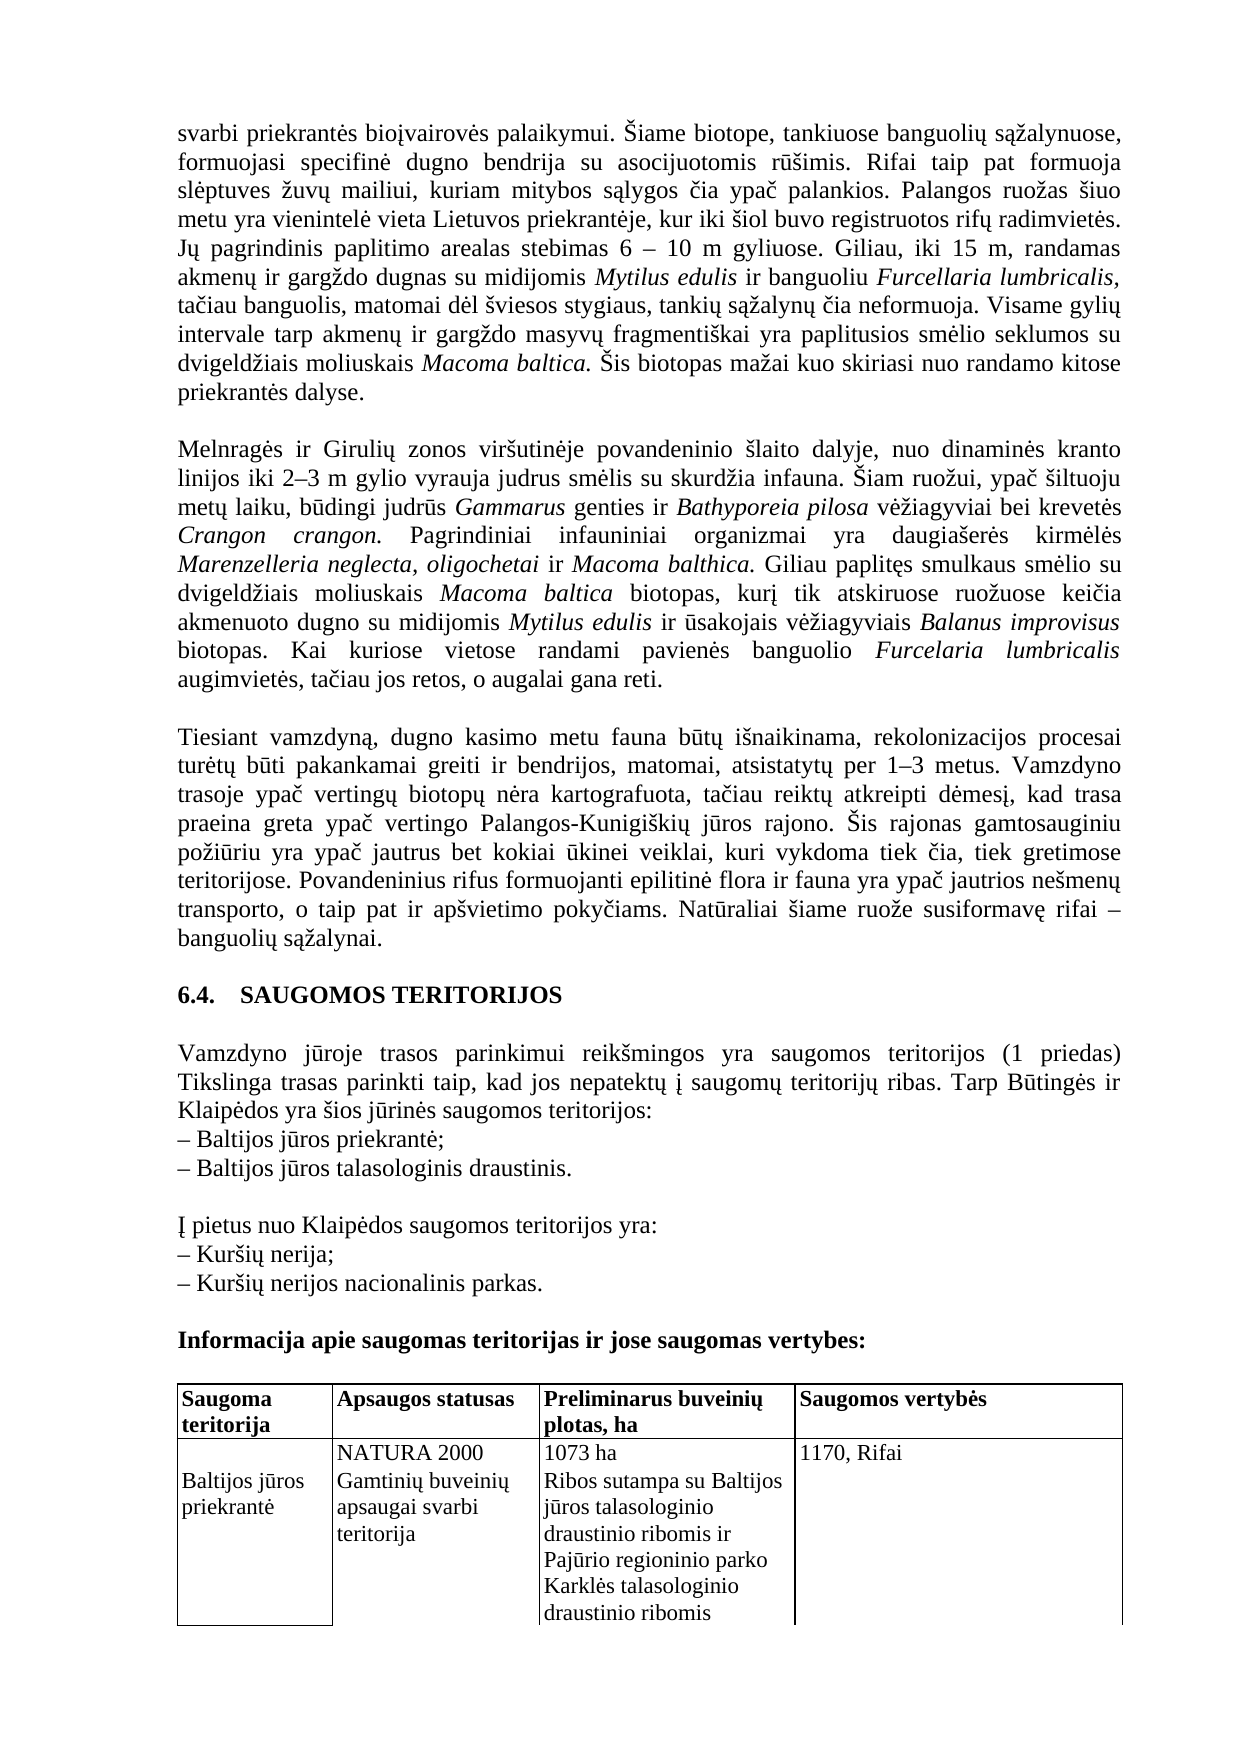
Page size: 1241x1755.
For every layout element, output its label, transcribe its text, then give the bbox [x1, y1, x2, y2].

text 6.4. SAUGOMOS TERITORIJOS [177, 981, 1122, 1009]
text Melnragės ir Girulių zonos viršutinėje povandeninio šlaito dalyje, nuo dinaminės kranto linijos iki 2–3 m gylio vyrauja judrus smėlis su skurdžia infauna. Šiam ruožui, ypač šiltuoju metų laiku, būdingi judrūs Gammarus genties ir Bathyporeia pilosa vėžiagyviai bei krevetės Crangon crangon. Pagrindiniai infauniniai organizmai yra daugiašerės kirmėlės Marenzelleria neglecta, oligochetai ir Macoma balthica. Giliau paplitęs smulkaus smėlio su dvigeldžiais moliuskais Macoma baltica biotopas, kurį tik atskiruose ruožuose keičia akmenuoto dugno su midijomis Mytilus edulis ir ūsakojais vėžiagyviais Balanus improvisus biotopas. Kai kuriose vietose randami pavienės banguolio Furcelaria lumbricalis augimvietės, tačiau jos retos, o augalai gana reti. [177, 434, 1122, 693]
text – Baltijos jūros talasologinis draustinis. [177, 1153, 1122, 1182]
text – Kuršių nerija; [177, 1239, 1122, 1268]
text – Baltijos jūros priekrantė; [177, 1124, 1122, 1153]
text Informacija apie saugomas teritorijas ir jose saugomas vertybes: [177, 1326, 1122, 1354]
text Tiesiant vamzdyną, dugno kasimo metu fauna būtų išnaikinama, rekolonizacijos procesai turėtų būti pakankamai greiti ir bendrijos, matomai, atsistatytų per 1–3 metus. Vamzdyno trasoje ypač vertingų biotopų nėra kartografuota, tačiau reiktų atkreipti dėmesį, kad trasa praeina greta ypač vertingo Palangos-Kunigiškių jūros rajono. Šis rajonas gamtosauginiu požiūriu yra ypač jautrus bet kokiai ūkinei veiklai, kuri vykdoma tiek čia, tiek gretimose teritorijose. Povandeninius rifus formuojanti epilitinė flora ir fauna yra ypač jautrios nešmenų transporto, o taip pat ir apšvietimo pokyčiams. Natūraliai šiame ruože susiformavę rifai – banguolių sąžalynai. [177, 722, 1122, 952]
text svarbi priekrantės bioįvairovės palaikymui. Šiame biotope, tankiuose banguolių sąžalynuose, formuojasi specifinė dugno bendrija su asocijuotomis rūšimis. Rifai taip pat formuoja slėptuves žuvų mailiui, kuriam mitybos sąlygos čia ypač palankios. Palangos ruožas šiuo metu yra vienintelė vieta Lietuvos priekrantėje, kur iki šiol buvo registruotos rifų radimvietės. Jų pagrindinis paplitimo arealas stebimas 6 – 10 m gyliuose. Giliau, iki 15 m, randamas akmenų ir gargždo dugnas su midijomis Mytilus edulis ir banguoliu Furcellaria lumbricalis, tačiau banguolis, matomai dėl šviesos stygiaus, tankių sąžalynų čia neformuoja. Visame gylių intervale tarp akmenų ir gargždo masyvų fragmentiškai yra paplitusios smėlio seklumos su dvigeldžiais moliuskais Macoma baltica. Šis biotopas mažai kuo skiriasi nuo randamo kitose priekrantės dalyse. [177, 118, 1122, 406]
table_header Apsaugos statusas [333, 1385, 539, 1437]
text Į pietus nuo Klaipėdos saugomos teritorijos yra: [177, 1211, 1122, 1239]
table_header Saugomos vertybės [796, 1385, 1122, 1437]
table_cell 1170, Rifai [796, 1439, 1122, 1625]
table_cell Baltijos jūros priekrantė [178, 1465, 332, 1625]
text – Kuršių nerijos nacionalinis parkas. [177, 1268, 1122, 1297]
table_cell [328, 1439, 332, 1465]
table_cell Gamtinių buveinių apsaugai svarbi teritorija [333, 1465, 539, 1625]
text Vamzdyno jūroje trasos parinkimui reikšmingos yra saugomos teritorijos (1 priedas) Tikslinga trasas parinkti taip, kad jos nepatektų į saugomų teritorijų ribas. Tarp Būtingės ir Klaipėdos yra šios jūrinės saugomos teritorijos: [177, 1038, 1122, 1124]
table_cell Ribos sutampa su Baltijos jūros talasologinio draustinio ribomis ir Pajūrio regioninio parko Karklės talasologinio draustinio ribomis [540, 1465, 794, 1625]
